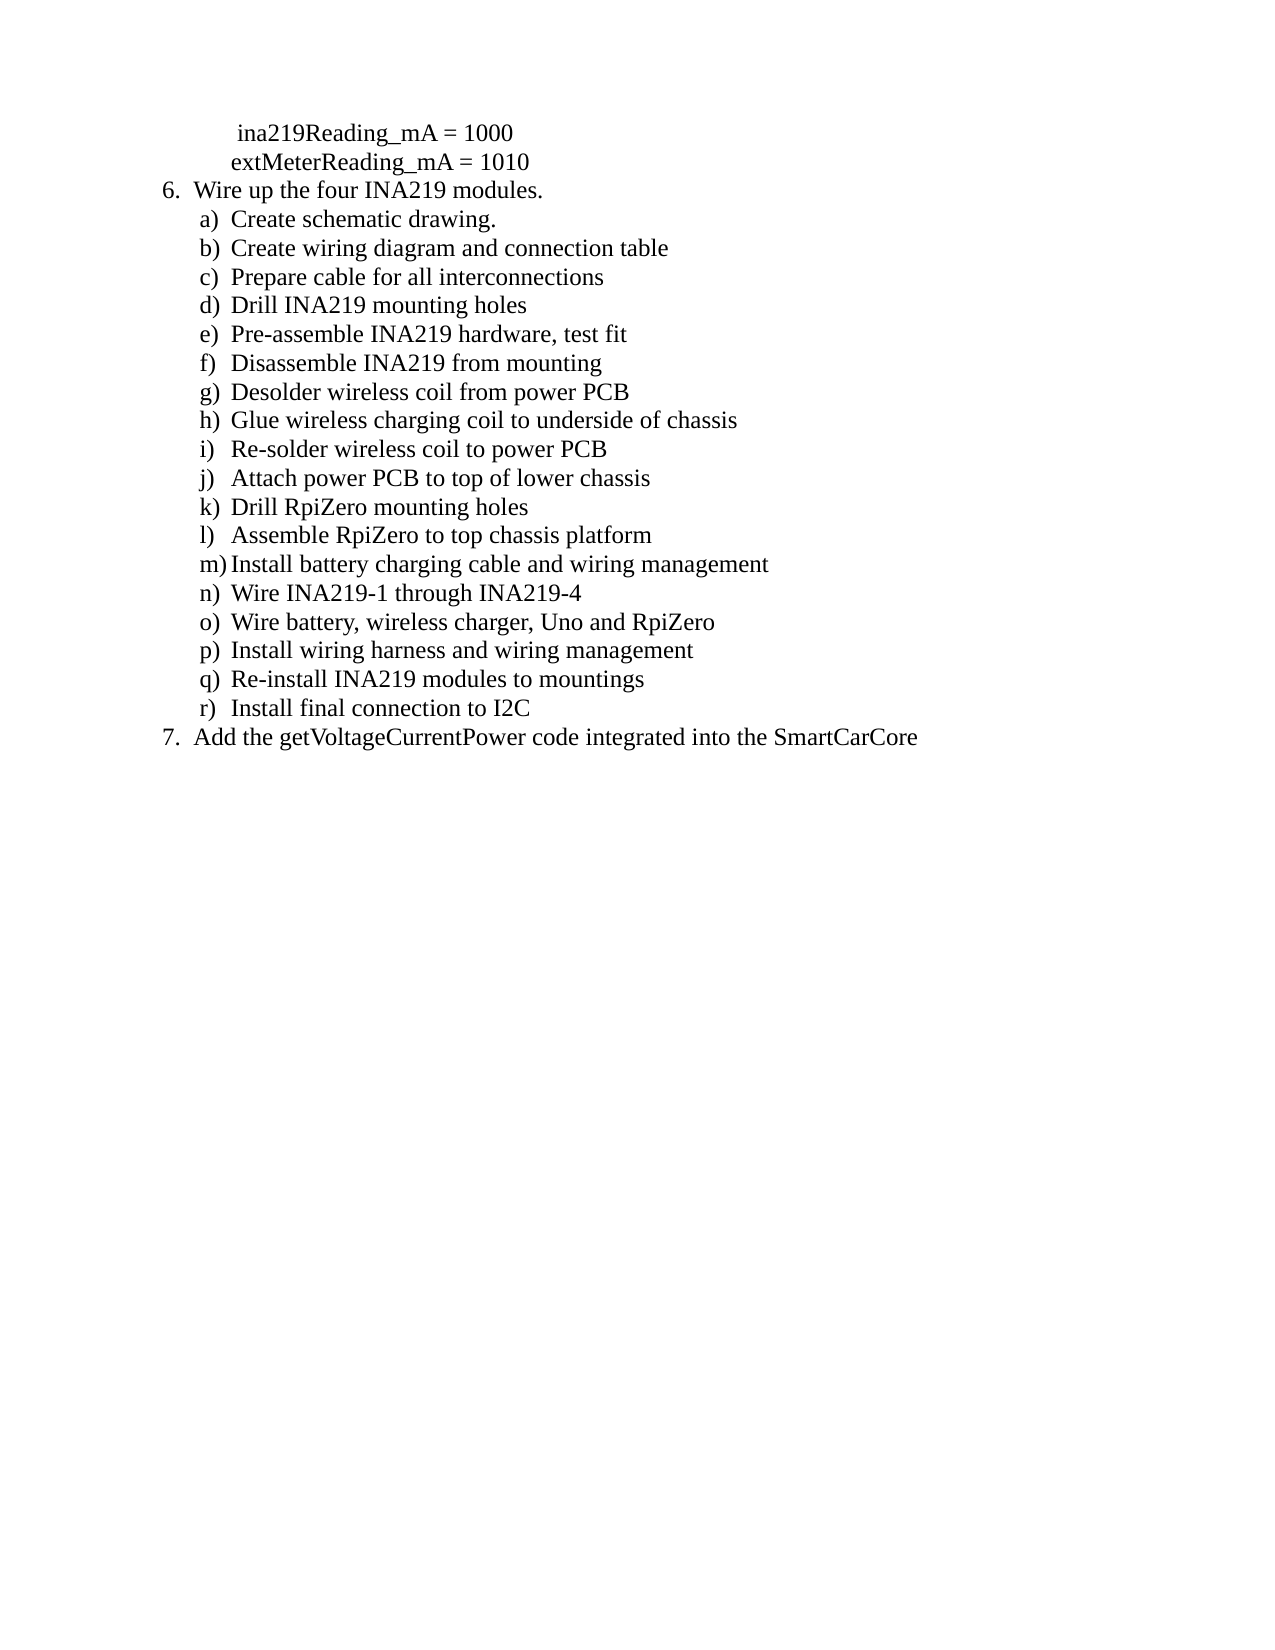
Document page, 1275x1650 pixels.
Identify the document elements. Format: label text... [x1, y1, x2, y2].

list Pre-assemble INA219 hardware, test fit [193, 319, 1157, 348]
list Wire up the four INA219 modules. [156, 176, 1157, 204]
list Re-solder wireless coil to power PCB [193, 434, 1157, 463]
list Attach power PCB to top of lower chassis [193, 463, 1157, 492]
list Desolder wireless coil from power PCB [193, 377, 1157, 406]
list Drill INA219 mounting holes [193, 291, 1157, 319]
list Drill RpiZero mounting holes [193, 492, 1157, 521]
list ina219Reading_mA = 1000 extMeterReading_mA = 1010 [193, 118, 1157, 176]
list Install battery charging cable and wiring management [193, 549, 1157, 578]
list Install wiring harness and wiring management [193, 636, 1157, 664]
list Assemble RpiZero to top chassis platform [193, 521, 1157, 549]
list Create schematic drawing. [193, 204, 1157, 233]
list Wire INA219-1 through INA219-4 [193, 578, 1157, 607]
list Re-install INA219 modules to mountings [193, 664, 1157, 693]
list Add the getVoltageCurrentPower code integrated into the SmartCarCore [156, 722, 1157, 751]
list Wire battery, wireless charger, Uno and RpiZero [193, 607, 1157, 636]
list Disassemble INA219 from mounting [193, 348, 1157, 377]
list Prepare cable for all interconnections [193, 262, 1157, 291]
list Glue wireless charging coil to underside of chassis [193, 406, 1157, 434]
list Install final connection to I2C [193, 693, 1157, 722]
list Create wiring diagram and connection table [193, 233, 1157, 262]
